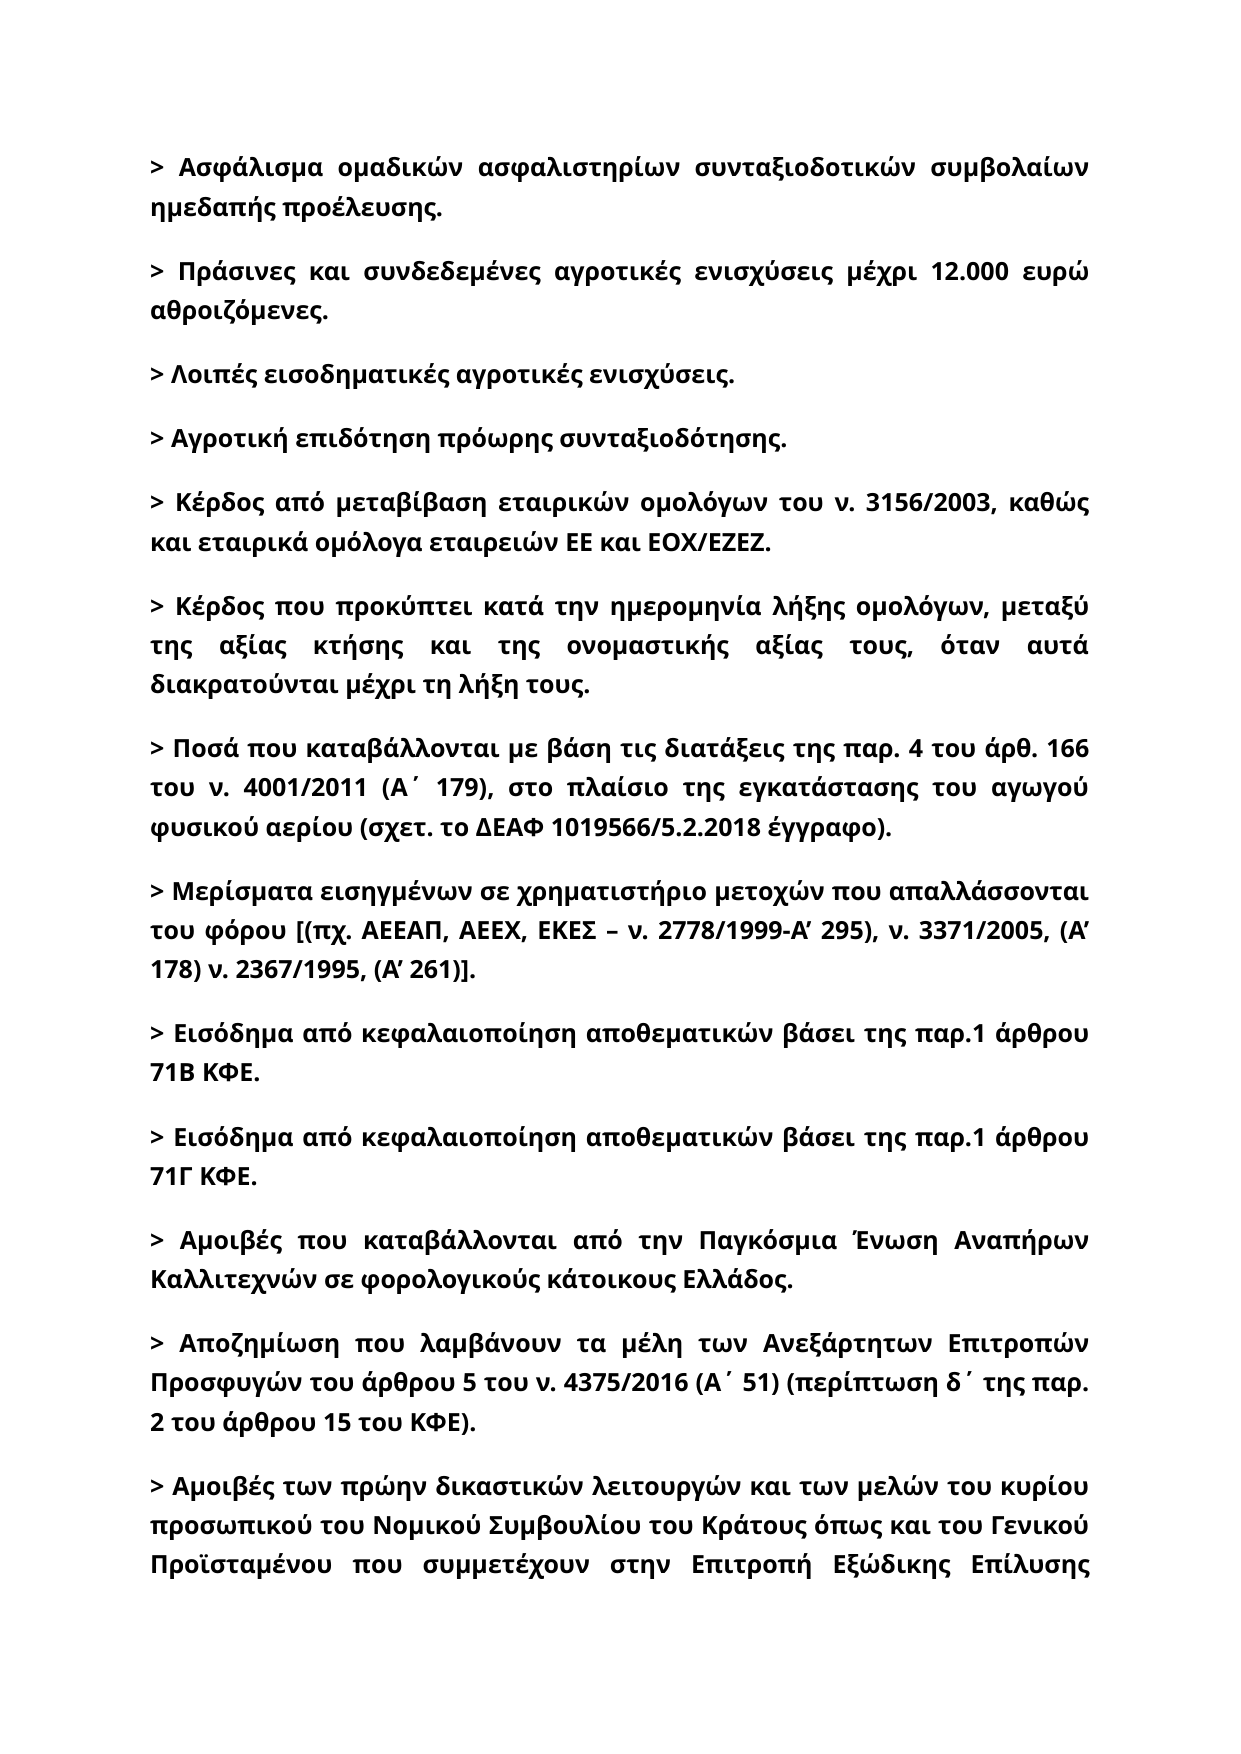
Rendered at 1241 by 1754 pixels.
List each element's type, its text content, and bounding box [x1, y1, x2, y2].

text > Ποσά που καταβάλλονται με βάση τις διατάξεις της παρ. 4 του άρθ. 166 του ν. 4001/2011 (Α΄ 179), στο πλαίσιο της εγκατάστασης του αγωγού φυσικού αερίου (σχετ. το ΔΕΑΦ 1019566/5.2.2018 έγγραφο). [150, 731, 1090, 843]
text > Εισόδημα από κεφαλαιοποίηση αποθεματικών βάσει της παρ.1 άρθρου 71Γ ΚΦΕ. [150, 1119, 1090, 1192]
text > Κέρδος που προκύπτει κατά την ημερομηνία λήξης ομολόγων, μεταξύ της αξίας κτήσης και της ονομαστικής αξίας τους, όταν αυτά διακρατούνται μέχρι τη λήξη τους. [150, 588, 1090, 701]
text > Μερίσματα εισηγμένων σε χρηματιστήριο μετοχών που απαλλάσσονται του φόρου [(πχ. ΑΕΕΑΠ, ΑΕΕΧ, ΕΚΕΣ – ν. 2778/1999-A’ 295), ν. 3371/2005, (A’ 178) ν. 2367/1995, (A’ 261)]. [150, 873, 1090, 986]
text > Εισόδημα από κεφαλαιοποίηση αποθεματικών βάσει της παρ.1 άρθρου 71Β ΚΦΕ. [150, 1016, 1090, 1089]
text > Κέρδος από μεταβίβαση εταιρικών ομολόγων του ν. 3156/2003, καθώς και εταιρικά ομόλογα εταιρειών ΕΕ και ΕΟΧ/ΕΖΕΖ. [150, 485, 1090, 558]
text > Αμοιβές των πρώην δικαστικών λειτουργών και των μελών του κυρίου προσωπικού του Νομικού Συμβουλίου του Κράτους όπως και του Γενικού Προϊσταμένου που συμμετέχουν στην Επιτροπή Εξώδικης Επίλυσης [150, 1468, 1090, 1581]
text > Αμοιβές που καταβάλλονται από την Παγκόσμια Ένωση Αναπήρων Καλλιτεχνών σε φορολογικούς κάτοικους Ελλάδος. [150, 1222, 1090, 1296]
text > Αγροτική επιδότηση πρόωρης συνταξιοδότησης. [150, 421, 1090, 455]
text > Ασφάλισμα ομαδικών ασφαλιστηρίων συνταξιοδοτικών συμβολαίων ημεδαπής προέλευσης. [150, 150, 1090, 223]
text > Πράσινες και συνδεδεμένες αγροτικές ενισχύσεις μέχρι 12.000 ευρώ αθροιζόμενες. [150, 253, 1090, 327]
text > Λοιπές εισοδηματικές αγροτικές ενισχύσεις. [150, 357, 1090, 391]
text > Αποζημίωση που λαμβάνουν τα μέλη των Ανεξάρτητων Επιτροπών Προσφυγών του άρθρου 5 του ν. 4375/2016 (Α΄ 51) (περίπτωση δ΄ της παρ. 2 του άρθρου 15 του ΚΦΕ). [150, 1326, 1090, 1438]
